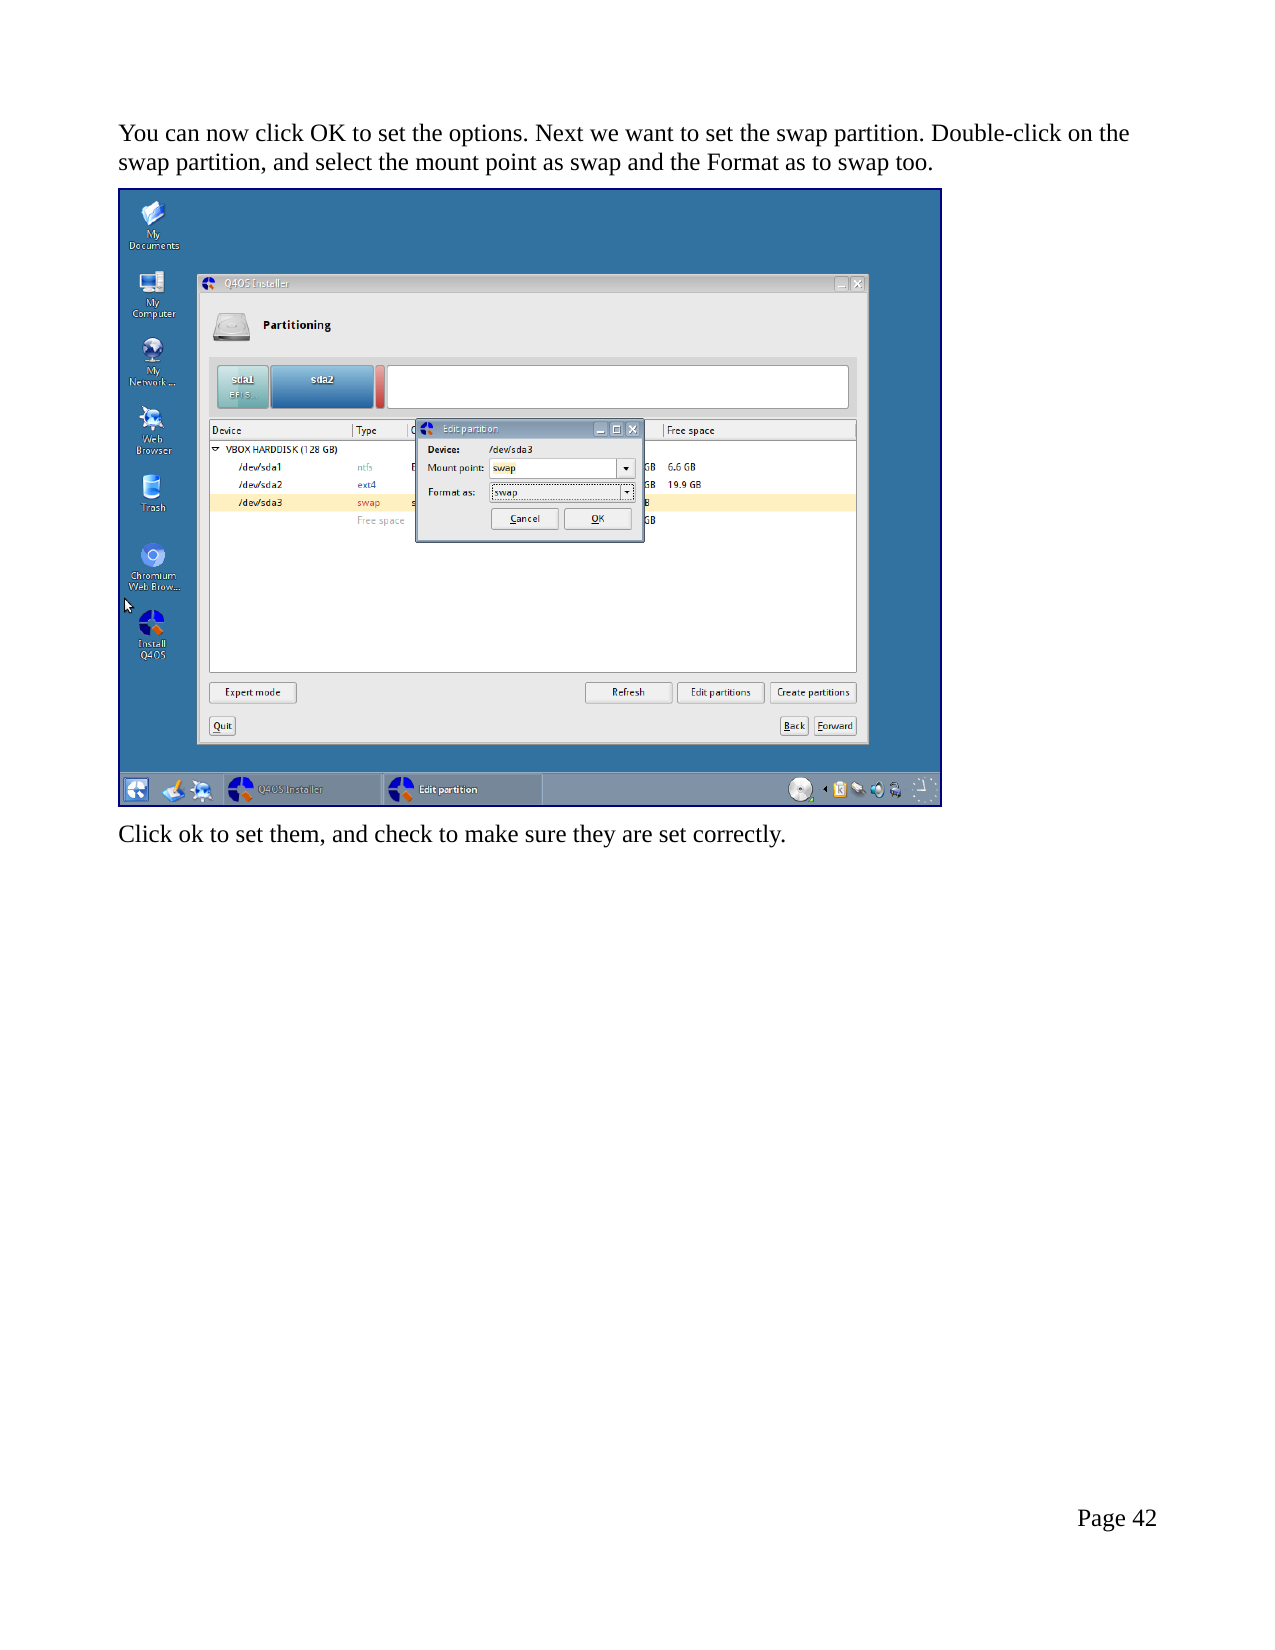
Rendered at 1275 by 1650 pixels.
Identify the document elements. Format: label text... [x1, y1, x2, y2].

text Click ok to set them, and check to make sure they are set correctly. [118, 819, 1157, 848]
text You can now click OK to set the options. Next we want to set the swap partition. Double-click on the swap partition, and select the mount point as swap and the Format as to swap too. [118, 118, 1157, 176]
picture [120, 190, 940, 805]
